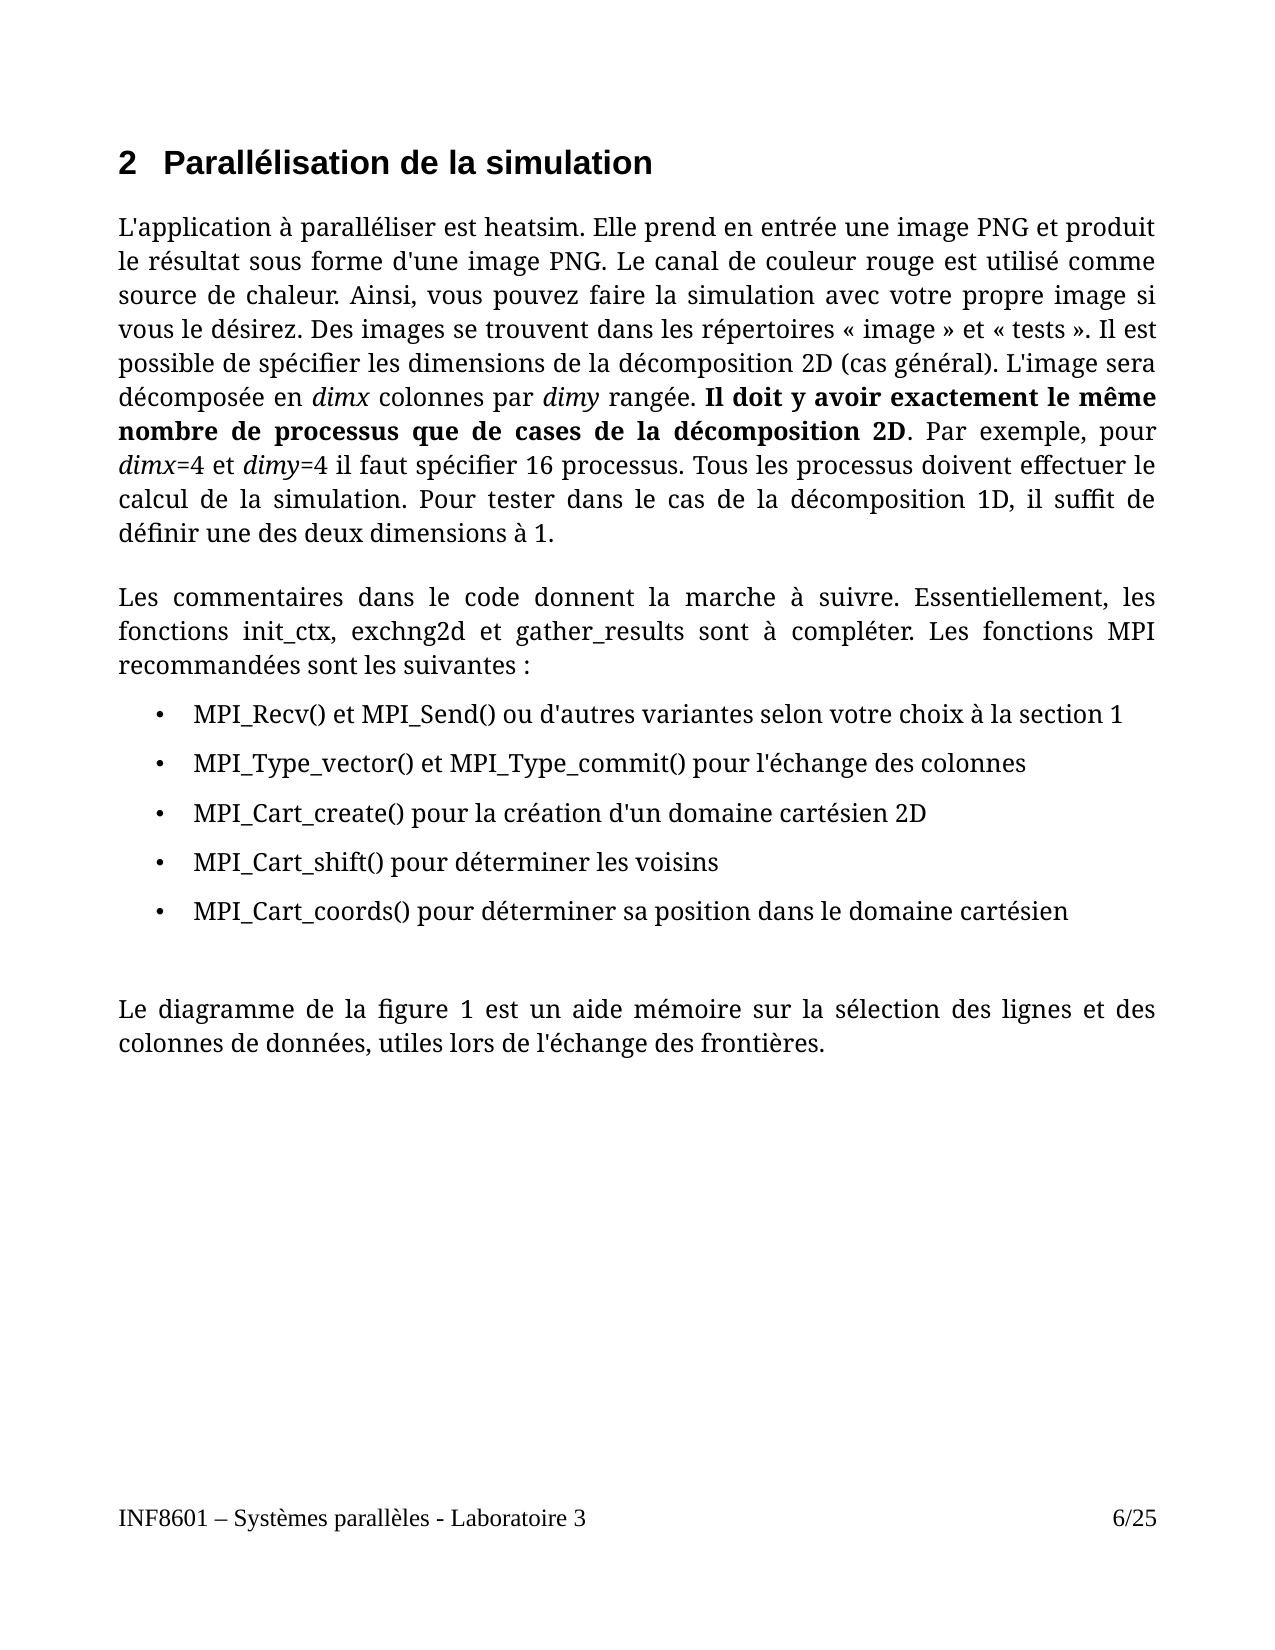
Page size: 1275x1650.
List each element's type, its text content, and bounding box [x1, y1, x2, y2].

text Les commentaires dans le code donnent la marche à suivre. Essentiellement, les fonctions init_ctx, exchng2d et gather_results sont à compléter. Les fonctions MPI recommandées sont les suivantes : [118, 580, 1157, 682]
text L'application à paralléliser est heatsim. Elle prend en entrée une image PNG et produit le résultat sous forme d'une image PNG. Le canal de couleur rouge est utilisé comme source de chaleur. Ainsi, vous pouvez faire la simulation avec votre propre image si vous le désirez. Des images se trouvent dans les répertoires « image » et « tests ». Il est possible de spécifier les dimensions de la décomposition 2D (cas général). L'image sera décomposée en dimx colonnes par dimy rangée. Il doit y avoir exactement le même nombre de processus que de cases de la décomposition 2D. Par exemple, pour dimx=4 et dimy=4 il faut spécifier 16 processus. Tous les processus doivent effectuer le calcul de la simulation. Pour tester dans le cas de la décomposition 1D, il suffit de définir une des deux dimensions à 1. [118, 209, 1157, 550]
list MPI_Cart_shift() pour déterminer les voisins [156, 844, 1157, 878]
list MPI_Type_vector() et MPI_Type_commit() pour l'échange des colonnes [156, 746, 1157, 780]
text Le diagramme de la figure 1 est un aide mémoire sur la sélection des lignes et des colonnes de données, utiles lors de l'échange des frontières. [118, 991, 1157, 1059]
list MPI_Recv() et MPI_Send() ou d'autres variantes selon votre choix à la section 1 [156, 697, 1157, 731]
list MPI_Cart_create() pour la création d'un domaine cartésien 2D [156, 795, 1157, 829]
subtitle Parallélisation de la simulation [118, 143, 1157, 182]
list MPI_Cart_coords() pour déterminer sa position dans le domaine cartésien [156, 893, 1157, 927]
